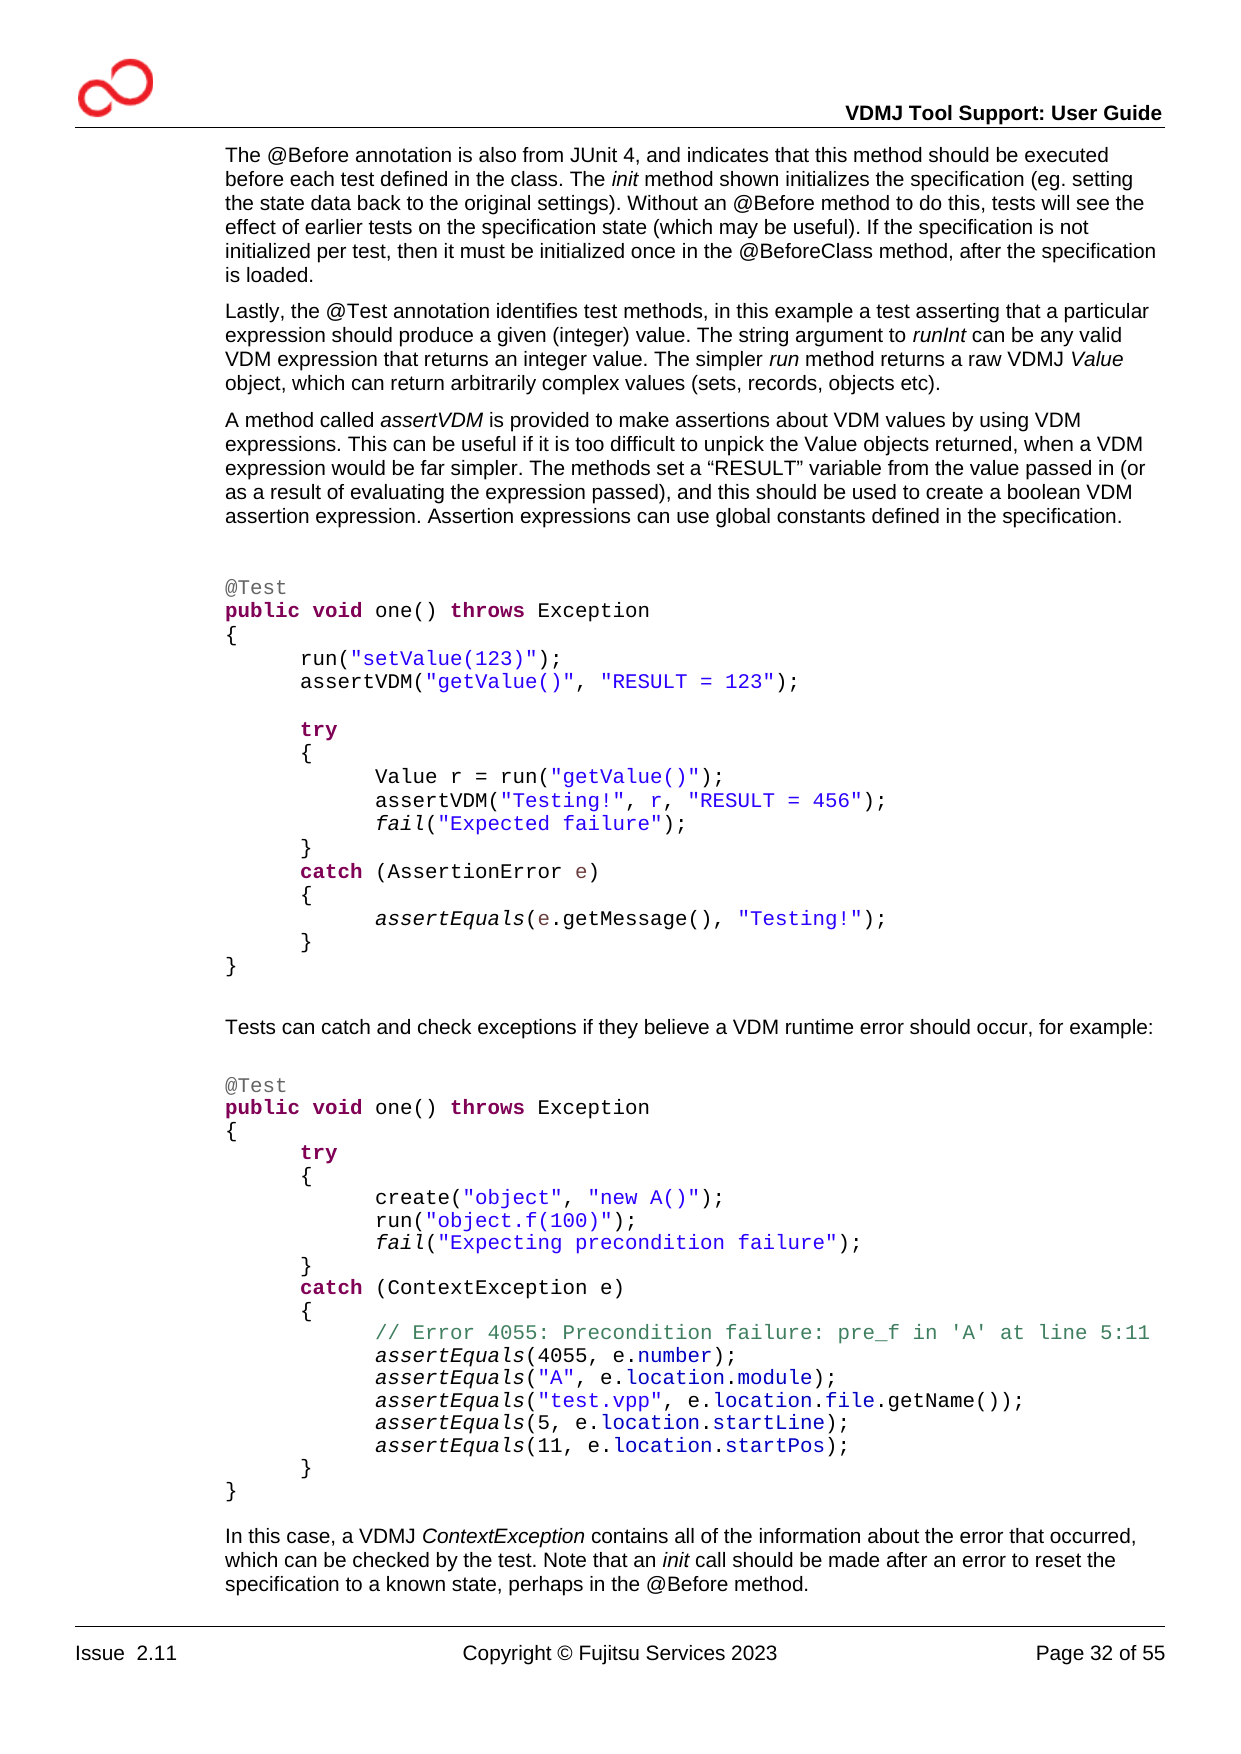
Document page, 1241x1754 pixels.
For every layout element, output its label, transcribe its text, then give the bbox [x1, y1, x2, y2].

text assertEquals(11, e.location.startPos); [225, 1434, 1165, 1457]
text { [150, 742, 1165, 766]
text A method called assertVDM is provided to make assertions about VDM values by using VDM expressions. This can be useful if it is too difficult to unpick the Value objects returned, when a VDM expression would be far simpler. The methods set a “RESULT” variable from the value passed in (or as a result of evaluating the expression passed), and this should be used to create a boolean VDM assertion expression. Assertion expressions can use global constants defined in the specification. [225, 408, 1165, 528]
text } [150, 932, 1165, 955]
text Lastly, the @Test annotation identifies test methods, in this example a test asserting that a particular expression should produce a given (integer) value. The string argument to runInt can be any valid VDM expression that returns an integer value. The simpler run method returns a raw VDMJ Value object, which can return arbitrarily complex values (sets, records, objects etc). [225, 300, 1165, 396]
text @Test [225, 1074, 1165, 1097]
text catch (ContextException e) [225, 1277, 1165, 1299]
text } [150, 837, 1165, 861]
text try [150, 719, 1165, 742]
text { [150, 884, 1165, 908]
text { [150, 624, 1165, 648]
text assertVDM("Testing!", r, "RESULT = 456"); [150, 790, 1165, 813]
text { [225, 1299, 1165, 1322]
text The @Before annotation is also from JUnit 4, and indicates that this method should be executed before each test defined in the class. The init method shown initializes the specification (eg. setting the state data back to the original settings). Without an @Before method to do this, tests will see the effect of earlier tests on the specification state (which may be useful). If the specification is not initialized per test, then it must be initialized once in the @BeforeClass method, after the specification is loaded. [225, 143, 1165, 287]
text assertEquals(4055, e.number); [225, 1344, 1165, 1367]
text In this case, a VDMJ ContextException contains all of the information about the error that occurred, which can be checked by the test. Note that an init call should be made after an error to reset the specification to a known state, perhaps in the @Before method. [225, 1524, 1165, 1596]
text fail("Expected failure"); [150, 813, 1165, 837]
text } [225, 1479, 1165, 1502]
text assertEquals(e.getMessage(), "Testing!"); [150, 908, 1165, 932]
text run("setValue(123)"); [150, 648, 1165, 671]
text try [225, 1142, 1165, 1164]
text assertVDM("getValue()", "RESULT = 123"); [150, 671, 1165, 695]
text assertEquals("A", e.location.module); [225, 1367, 1165, 1389]
text public void one() throws Exception [225, 1097, 1165, 1119]
text { [225, 1164, 1165, 1187]
text assertEquals(5, e.location.startLine); [225, 1412, 1165, 1434]
text run("object.f(100)"); [225, 1209, 1165, 1232]
text } [225, 1457, 1165, 1479]
text Tests can catch and check exceptions if they believe a VDM runtime error should occur, for example: [225, 1015, 1165, 1039]
text fail("Expecting precondition failure"); [225, 1232, 1165, 1254]
picture [78, 52, 153, 127]
text assertEquals("test.vpp", e.location.file.getName()); [225, 1389, 1165, 1412]
text } [150, 955, 1165, 979]
text @Test [150, 577, 1165, 601]
text { [225, 1119, 1165, 1142]
text create("object", "new A()"); [225, 1187, 1165, 1209]
text } [225, 1254, 1165, 1277]
text public void one() throws Exception [150, 601, 1165, 624]
text // Error 4055: Precondition failure: pre_f in 'A' at line 5:11 [225, 1322, 1165, 1344]
text Value r = run("getValue()"); [150, 766, 1165, 790]
text catch (AssertionError e) [150, 861, 1165, 884]
